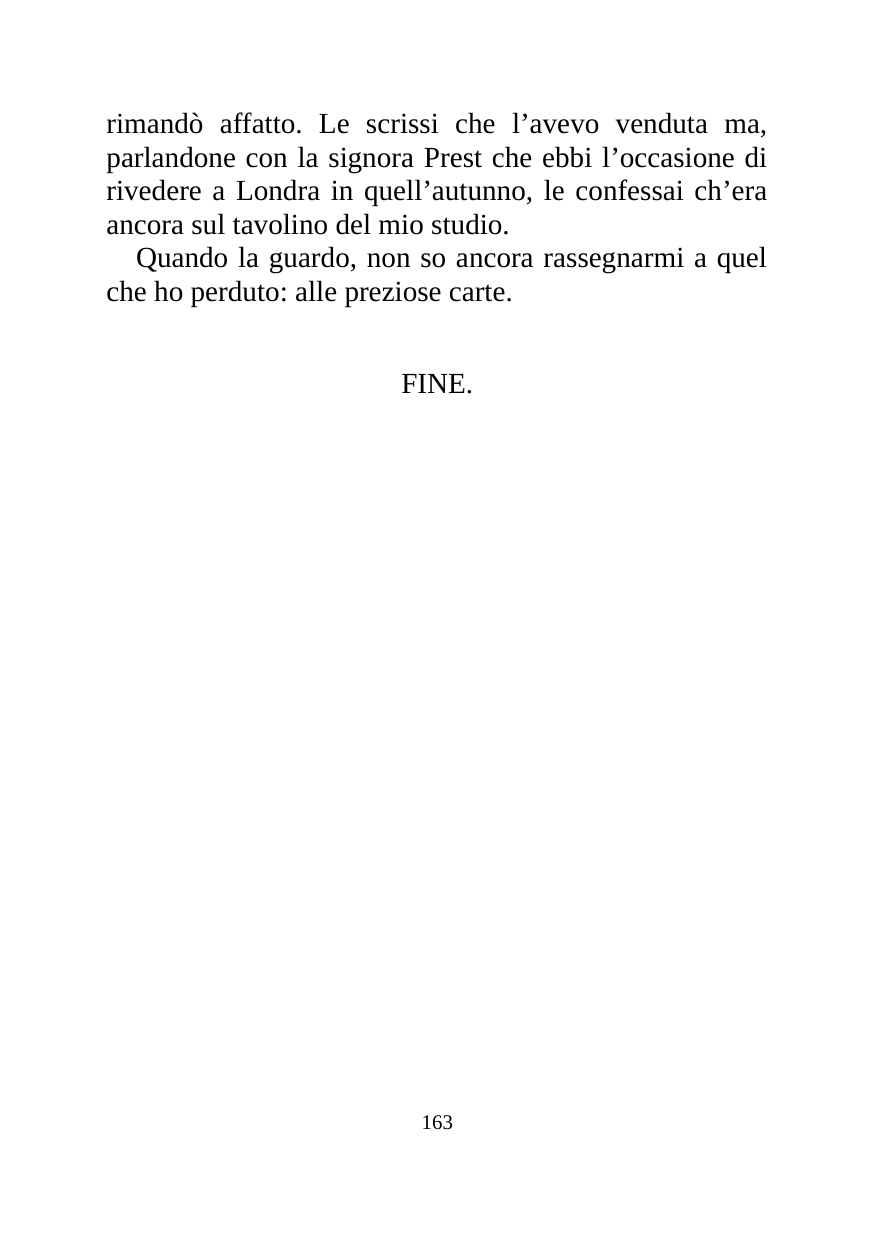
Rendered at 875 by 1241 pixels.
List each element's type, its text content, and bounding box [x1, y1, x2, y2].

text rimandò affatto. Le scrissi che l’avevo venduta ma, parlandone con la signora Prest che ebbi l’occasione di rivedere a Londra in quell’autunno, le confessai ch’era ancora sul tavolino del mio studio. [106, 106, 768, 240]
text Quando la guardo, non so ancora rassegnarmi a quel che ho perduto: alle preziose carte. [106, 240, 768, 307]
text FINE. [106, 367, 768, 400]
